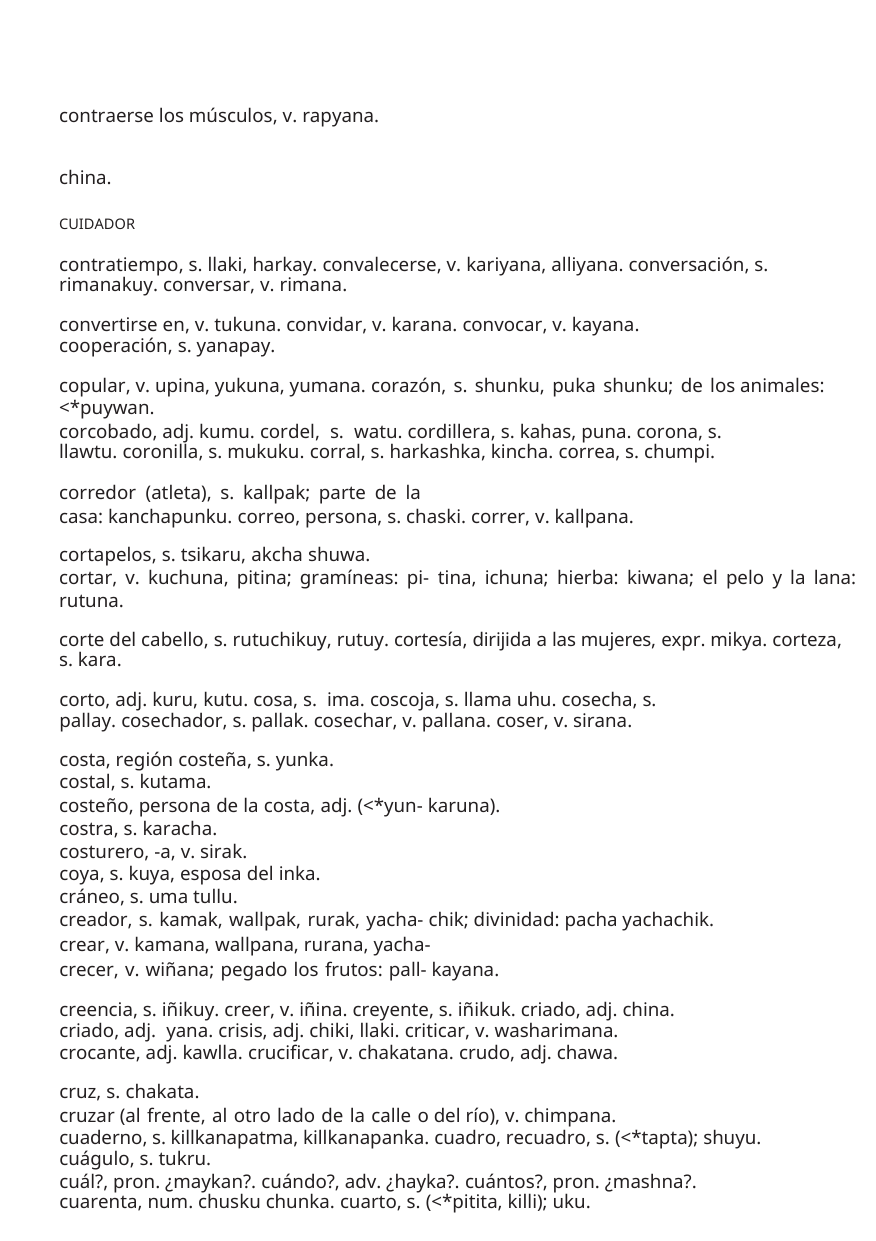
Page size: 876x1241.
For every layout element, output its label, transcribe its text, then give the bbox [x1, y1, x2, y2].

text corredor (atleta), s. kallpak; parte de la [59, 481, 856, 504]
text crear, v. kamana, wallpana, rurana, yacha- [59, 932, 856, 956]
text crecer, v. wiñana; pegado los frutos: pall- kayana. [59, 957, 841, 981]
text corcobado, adj. kumu. cordel, s. watu. cordillera, s. kahas, puna. corona, s. llawtu. coronilla, s. mukuku. corral, s. harkashka, kincha. correa, s. chumpi. [59, 421, 739, 464]
text contratiempo, s. llaki, harkay. convalecerse, v. kariyana, alliyana. conversación, s. rimanakuy. conversar, v. rimana. [59, 254, 807, 297]
text china. [59, 169, 856, 188]
text casa: kanchapunku. correo, persona, s. chaski. correr, v. kallpana. [59, 506, 725, 528]
text creador, s. kamak, wallpak, rurak, yacha- chik; divinidad: pacha yachachik. [59, 908, 856, 932]
text costra, s. karacha. [59, 817, 856, 840]
text convertirse en, v. tukuna. convidar, v. karana. convocar, v. kayana. cooperación, s. yanapay. [59, 314, 729, 357]
text cruz, s. chakata. [59, 1081, 856, 1103]
text cuaderno, s. killkanapatma, killkanapanka. cuadro, recuadro, s. (<*tapta); shuyu. cuágulo, s. tukru. [59, 1127, 842, 1171]
text cortapelos, s. tsikaru, akcha shuwa. [59, 544, 856, 566]
text copular, v. upina, yukuna, yumana. corazón, s. shunku, puka shunku; de los animales: <*puywan. [59, 374, 857, 420]
text costurero, -a, v. sirak. [59, 840, 856, 863]
text creencia, s. iñikuy. creer, v. iñina. creyente, s. iñikuk. criado, adj. china. criado, adj. yana. crisis, adj. chiki, llaki. criticar, v. washarimana. crocante, adj. kawlla. crucificar, v. chakatana. crudo, adj. chawa. [59, 999, 696, 1064]
text contraerse los músculos, v. rapyana. [59, 104, 856, 127]
text costeño, persona de la costa, adj. (<*yun- karuna). [59, 793, 857, 817]
text cuál?, pron. ¿maykan?. cuándo?, adv. ¿hayka?. cuántos?, pron. ¿mashna?. cuarenta, num. chusku chunka. cuarto, s. (<*pitita, killi); uku. [59, 1171, 754, 1214]
text cruzar (al frente, al otro lado de la calle o del río), v. chimpana. [59, 1103, 841, 1127]
text CUIDADOR [59, 214, 856, 234]
text corte del cabello, s. rutuchikuy, rutuy. cortesía, dirijida a las mujeres, expr. mikya. corteza, s. kara. [59, 629, 857, 672]
text coya, s. kuya, esposa del inka. [59, 863, 856, 885]
text corto, adj. kuru, kutu. cosa, s. ima. coscoja, s. llama uhu. cosecha, s. pallay. cosechador, s. pallak. cosechar, v. pallana. coser, v. sirana. [59, 689, 694, 732]
text cráneo, s. uma tullu. [59, 885, 856, 908]
text cortar, v. kuchuna, pitina; gramíneas: pi- tina, ichuna; hierba: kiwana; el pelo y la lana: rutuna. [59, 567, 856, 612]
text costa, región costeña, s. yunka. [59, 749, 856, 771]
text costal, s. kutama. [59, 771, 856, 793]
